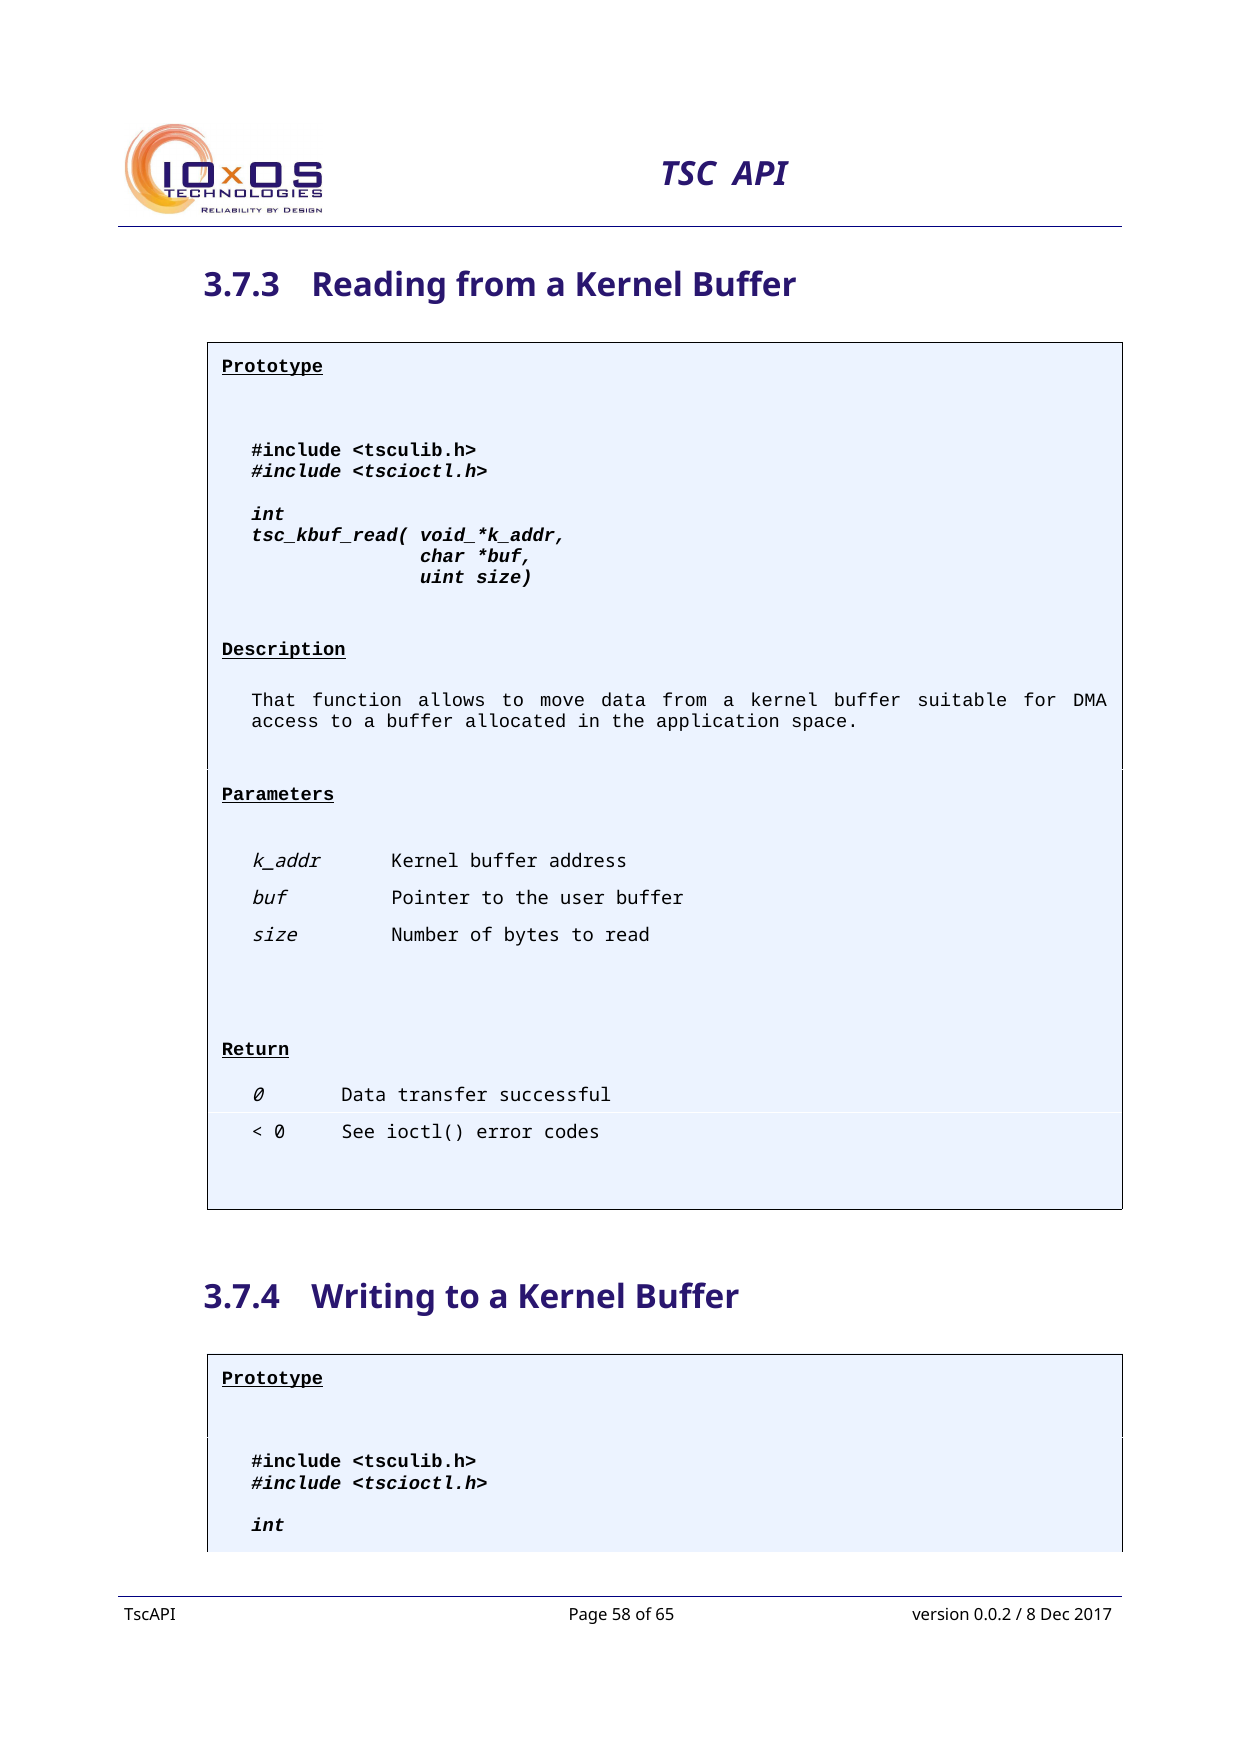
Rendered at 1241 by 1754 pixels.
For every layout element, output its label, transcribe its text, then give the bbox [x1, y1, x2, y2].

table_cell Pointer to the user buffer [385, 879, 1122, 916]
table_cell See ioctl() error codes [336, 1113, 1122, 1158]
subtitle Return [208, 1025, 1122, 1076]
table_cell [208, 1113, 246, 1158]
table_cell [208, 879, 246, 916]
table_cell < 0 [246, 1113, 336, 1158]
table_header [208, 1076, 246, 1112]
table_cell Number of bytes to read [385, 916, 1122, 953]
subtitle Reading from a Kernel Buffer [195, 261, 1122, 306]
table_header [208, 842, 246, 879]
text #include <tsculib.h> [208, 1437, 1122, 1473]
table_header Kernel buffer address [385, 842, 1122, 879]
text tsc_kbuf_read( void_*k_addr, [208, 526, 1122, 547]
text #include <tscioctl.h> [208, 1473, 1122, 1495]
text Prototype [208, 1355, 1122, 1387]
table_header 0 [246, 1076, 336, 1112]
text char *buf, [208, 547, 1122, 568]
subtitle Parameters [208, 769, 1122, 806]
table_cell buf [246, 879, 385, 916]
table_header Data transfer successful [336, 1076, 1122, 1112]
text That function allows to move data from a kernel buffer suitable for DMA access to a buffer allocated in the application space. [208, 676, 1122, 733]
table_cell size [246, 916, 385, 953]
table_cell [208, 916, 246, 953]
subtitle Writing to a Kernel Buffer [195, 1273, 1122, 1318]
text #include <tsculib.h> [208, 426, 1122, 462]
subtitle Description [208, 625, 1122, 676]
text int [208, 504, 1122, 526]
text Prototype [208, 343, 1122, 375]
text uint size) [208, 568, 1122, 589]
picture [123, 123, 323, 217]
text #include <tscioctl.h> [208, 462, 1122, 483]
text int [208, 1516, 1122, 1552]
table_header k_addr [246, 842, 385, 879]
